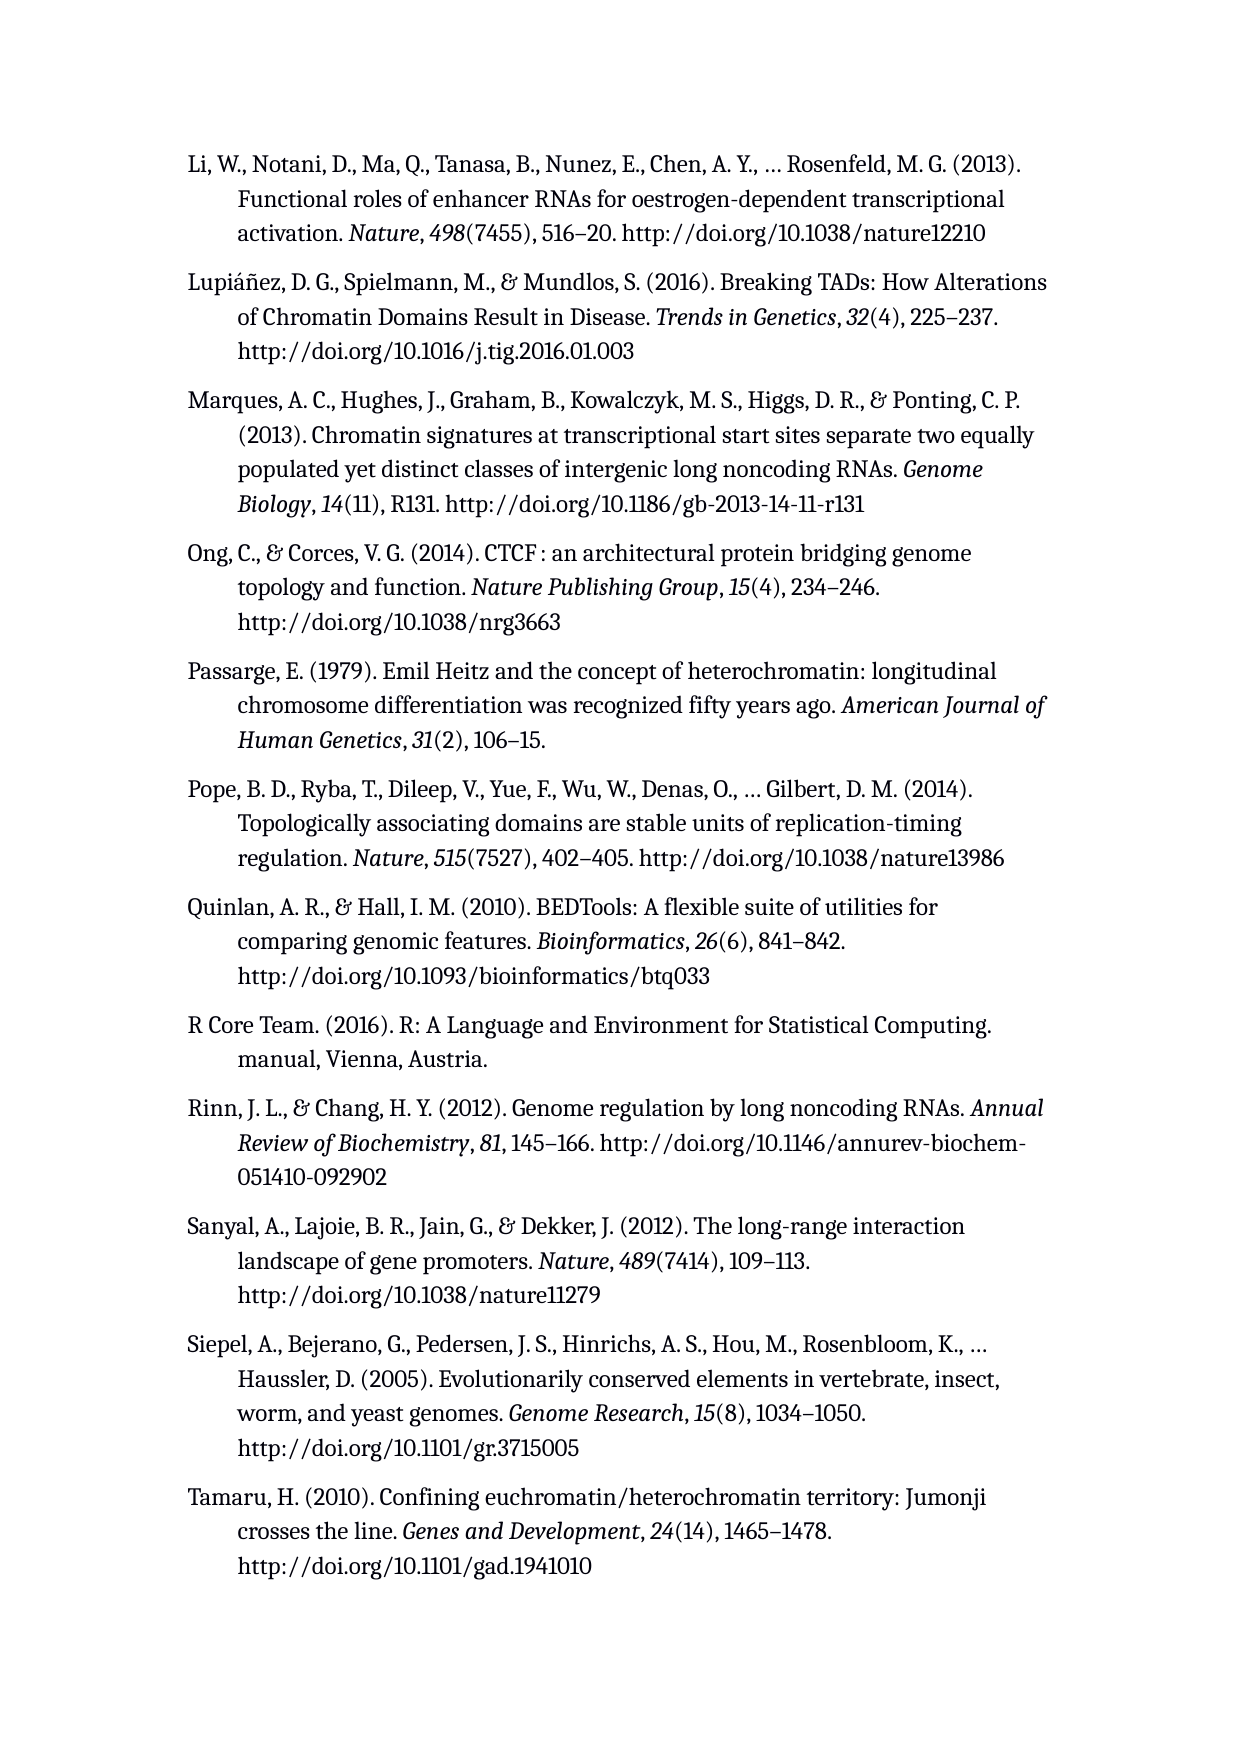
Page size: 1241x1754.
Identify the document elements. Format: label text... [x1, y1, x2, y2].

text Siepel, A., Bejerano, G., Pedersen, J. S., Hinrichs, A. S., Hou, M., Rosenbloom, K., … Haussler, D. (2005). Evolutionarily conserved elements in vertebrate, insect, worm, and yeast genomes. Genome Research, 15(8), 1034–1050. http://doi.org/10.1101/gr.3715005 [187, 1330, 1053, 1462]
text Ong, C., & Corces, V. G. (2014). CTCF : an architectural protein bridging genome topology and function. Nature Publishing Group, 15(4), 234–246. http://doi.org/10.1038/nrg3663 [187, 538, 1053, 636]
text Sanyal, A., Lajoie, B. R., Jain, G., & Dekker, J. (2012). The long-range interaction landscape of gene promoters. Nature, 489(7414), 109–113. http://doi.org/10.1038/nature11279 [187, 1212, 1053, 1310]
text Lupiáñez, D. G., Spielmann, M., & Mundlos, S. (2016). Breaking TADs: How Alterations of Chromatin Domains Result in Disease. Trends in Genetics, 32(4), 225–237. http://doi.org/10.1016/j.tig.2016.01.003 [187, 268, 1053, 366]
text Tamaru, H. (2010). Confining euchromatin/heterochromatin territory: Jumonji crosses the line. Genes and Development, 24(14), 1465–1478. http://doi.org/10.1101/gad.1941010 [187, 1483, 1053, 1580]
text Pope, B. D., Ryba, T., Dileep, V., Yue, F., Wu, W., Denas, O., … Gilbert, D. M. (2014). Topologically associating domains are stable units of replication-timing regulation. Nature, 515(7527), 402–405. http://doi.org/10.1038/nature13986 [187, 774, 1053, 872]
text Quinlan, A. R., & Hall, I. M. (2010). BEDTools: A flexible suite of utilities for comparing genomic features. Bioinformatics, 26(6), 841–842. http://doi.org/10.1093/bioinformatics/btq033 [187, 893, 1053, 990]
text Passarge, E. (1979). Emil Heitz and the concept of heterochromatin: longitudinal chromosome differentiation was recognized fifty years ago. American Journal of Human Genetics, 31(2), 106–15. [187, 657, 1053, 754]
text Li, W., Notani, D., Ma, Q., Tanasa, B., Nunez, E., Chen, A. Y., … Rosenfeld, M. G. (2013). Functional roles of enhancer RNAs for oestrogen-dependent transcriptional activation. Nature, 498(7455), 516–20. http://doi.org/10.1038/nature12210 [187, 150, 1053, 248]
text Rinn, J. L., & Chang, H. Y. (2012). Genome regulation by long noncoding RNAs. Annual Review of Biochemistry, 81, 145–166. http://doi.org/10.1146/annurev-biochem-051410-092902 [187, 1094, 1053, 1192]
text Marques, A. C., Hughes, J., Graham, B., Kowalczyk, M. S., Higgs, D. R., & Ponting, C. P. (2013). Chromatin signatures at transcriptional start sites separate two equally populated yet distinct classes of intergenic long noncoding RNAs. Genome Biology, 14(11), R131. http://doi.org/10.1186/gb-2013-14-11-r131 [187, 386, 1053, 518]
text R Core Team. (2016). R: A Language and Environment for Statistical Computing. manual, Vienna, Austria. [187, 1011, 1053, 1074]
